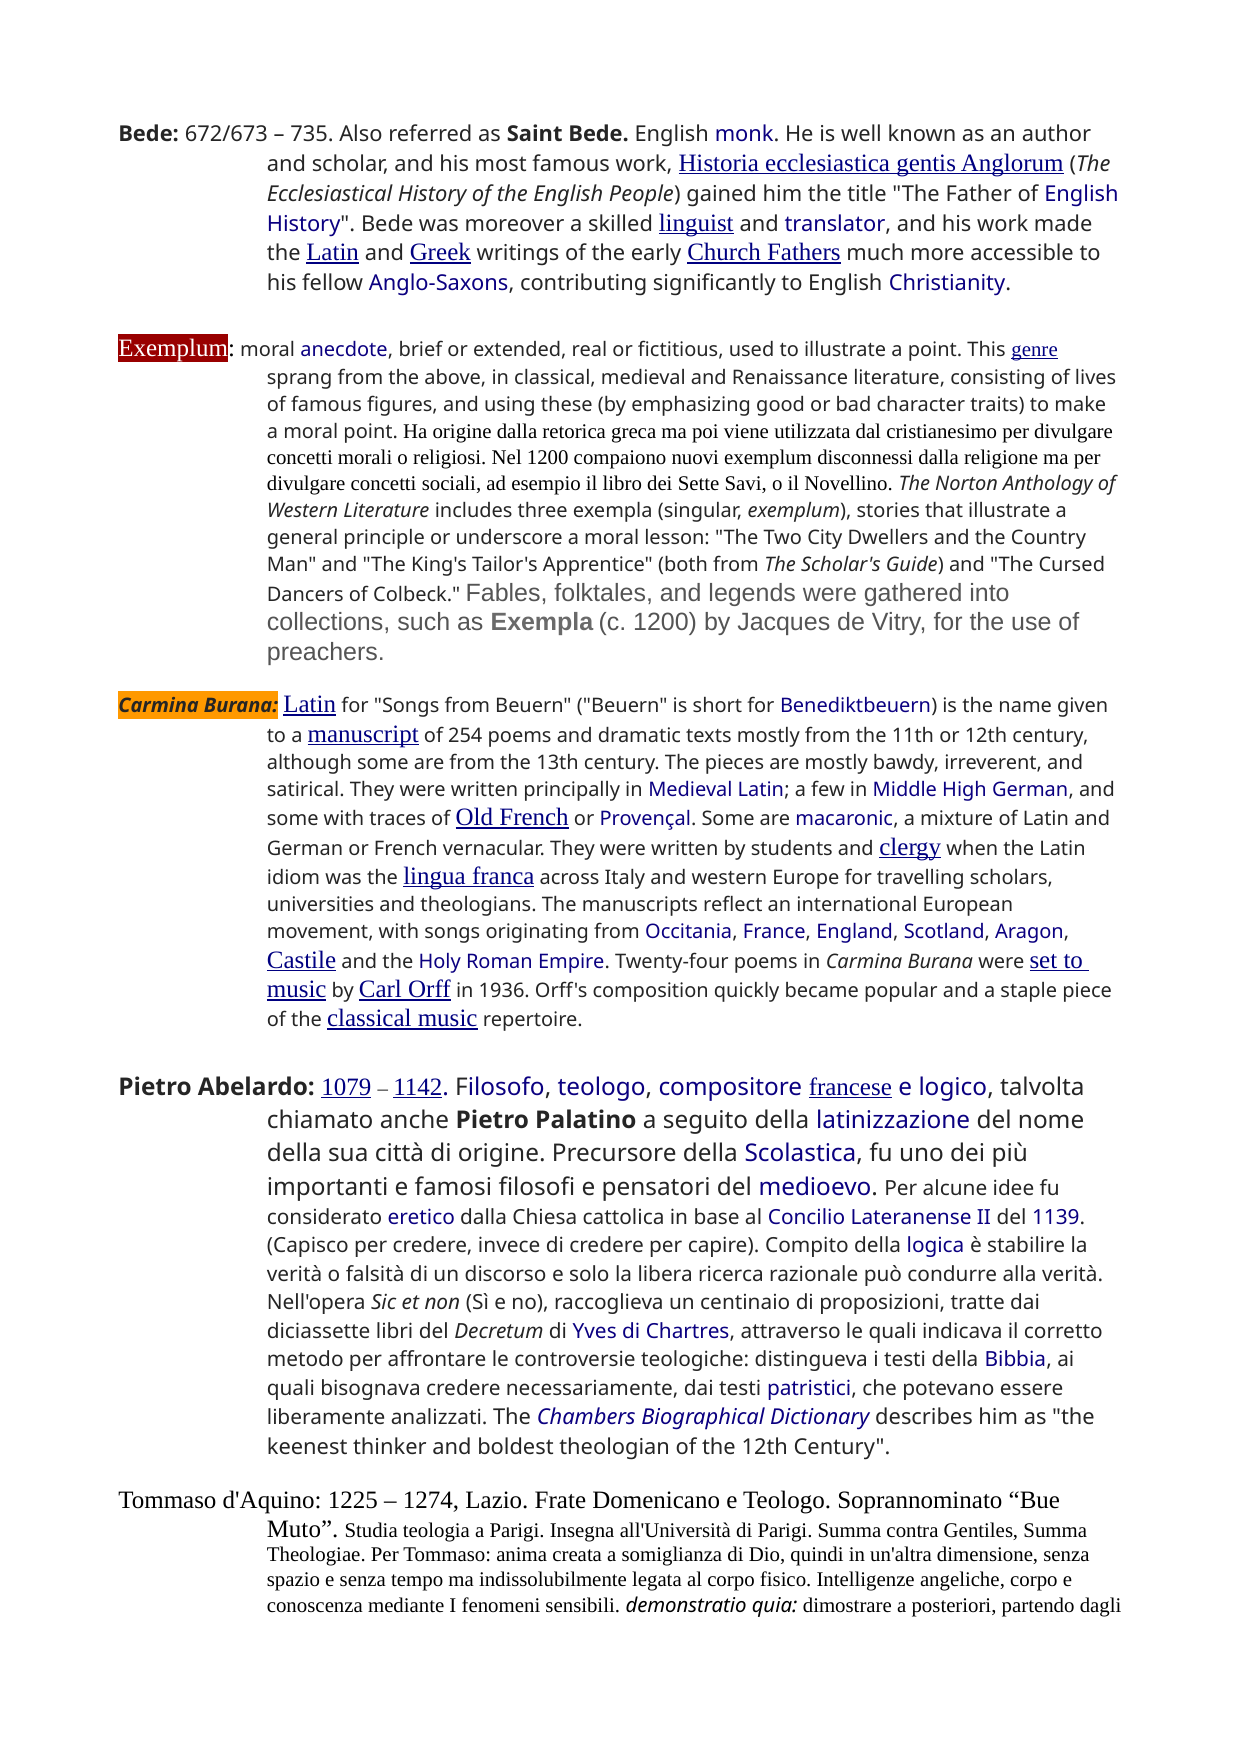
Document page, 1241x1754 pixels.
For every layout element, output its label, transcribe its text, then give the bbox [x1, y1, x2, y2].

text Pietro Abelardo: 1079 – 1142. Filosofo, teologo, compositore francese e logico, talvolta chiamato anche Pietro Palatino a seguito della latinizzazione del nome della sua città di origine. Precursore della Scolastica, fu uno dei più importanti e famosi filosofi e pensatori del medioevo. Per alcune idee fu considerato eretico dalla Chiesa cattolica in base al Concilio Lateranense II del 1139. (Capisco per credere, invece di credere per capire). Compito della logica è stabilire la verità o falsità di un discorso e solo la libera ricerca razionale può condurre alla verità. Nell'opera Sic et non (Sì e no), raccoglieva un centinaio di proposizioni, tratte dai diciassette libri del Decretum di Yves di Chartres, attraverso le quali indicava il corretto metodo per affrontare le controversie teologiche: distingueva i testi della Bibbia, ai quali bisognava credere necessariamente, dai testi patristici, che potevano essere liberamente analizzati. The Chambers Biographical Dictionary describes him as "the keenest thinker and boldest theologian of the 12th Century". [118, 1069, 1122, 1461]
text Tommaso d'Aquino: 1225 – 1274, Lazio. Frate Domenicano e Teologo. Soprannominato “Bue Muto”. Studia teologia a Parigi. Insegna all'Università di Parigi. Summa contra Gentiles, Summa Theologiae. Per Tommaso: anima creata a somiglianza di Dio, quindi in un'altra dimensione, senza spazio e senza tempo ma indissolubilmente legata al corpo fisico. Intelligenze angeliche, corpo e conoscenza mediante I fenomeni sensibili. demonstratio quia: dimostrare a posteriori, partendo dagli [118, 1485, 1122, 1619]
text Carmina Burana: Latin for "Songs from Beuern" ("Beuern" is short for Benediktbeuern) is the name given to a manuscript of 254 poems and dramatic texts mostly from the 11th or 12th century, although some are from the 13th century. The pieces are mostly bawdy, irreverent, and satirical. They were written principally in Medieval Latin; a few in Middle High German, and some with traces of Old French or Provençal. Some are macaronic, a mixture of Latin and German or French vernacular. They were written by students and clergy when the Latin idiom was the lingua franca across Italy and western Europe for travelling scholars, universities and theologians. The manuscripts reflect an international European movement, with songs originating from Occitania, France, England, Scotland, Aragon, Castile and the Holy Roman Empire. Twenty-four poems in Carmina Burana were set to music by Carl Orff in 1936. Orff's composition quickly became popular and a staple piece of the classical music repertoire. [118, 689, 1122, 1033]
text Exemplum: moral anecdote, brief or extended, real or fictitious, used to illustrate a point. This genre sprang from the above, in classical, medieval and Renaissance literature, consisting of lives of famous figures, and using these (by emphasizing good or bad character traits) to make a moral point. Ha origine dalla retorica greca ma poi viene utilizzata dal cristianesimo per divulgare concetti morali o religiosi. Nel 1200 compaiono nuovi exemplum disconnessi dalla religione ma per divulgare concetti sociali, ad esempio il libro dei Sette Savi, o il Novellino. The Norton Anthology of Western Literature includes three exempla (singular, exemplum), stories that illustrate a general principle or underscore a moral lesson: "The Two City Dwellers and the Country Man" and "The King's Tailor's Apprentice" (both from The Scholar's Guide) and "The Cursed Dancers of Colbeck." Fables, folktales, and legends were gathered into collections, such as Exempla (c. 1200) by Jacques de Vitry, for the use of preachers. [118, 333, 1122, 665]
text Bede: 672/673 – 735. Also referred as Saint Bede. English monk. He is well known as an author and scholar, and his most famous work, Historia ecclesiastica gentis Anglorum (The Ecclesiastical History of the English People) gained him the title "The Father of English History". Bede was moreover a skilled linguist and translator, and his work made the Latin and Greek writings of the early Church Fathers much more accessible to his fellow Anglo-Saxons, contributing significantly to English Christianity. [118, 118, 1122, 297]
